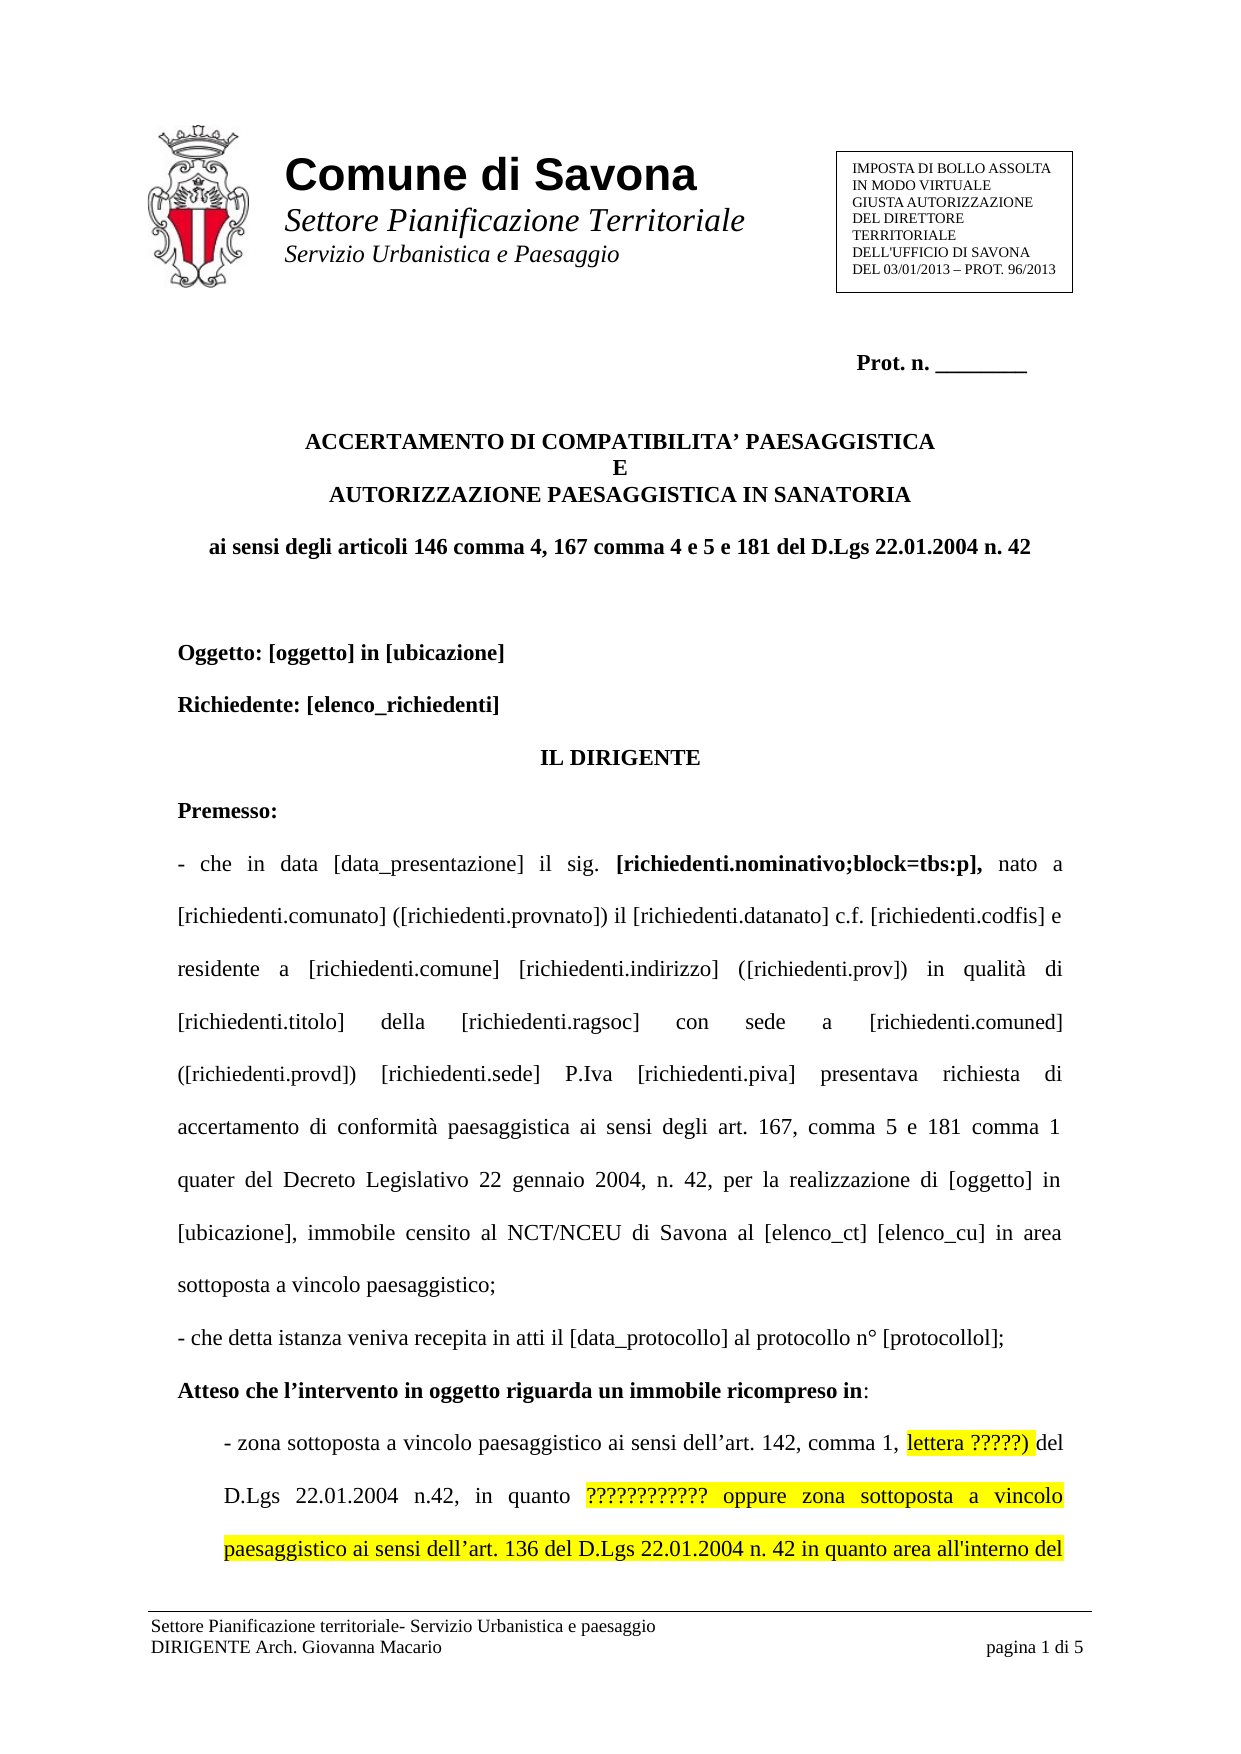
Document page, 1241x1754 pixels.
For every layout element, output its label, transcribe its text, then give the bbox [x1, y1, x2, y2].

text [1073, 200, 1092, 239]
text AUTORIZZAZIONE PAESAGGISTICA IN SANATORIA [148, 481, 1092, 507]
text Premesso: [177, 797, 1063, 823]
text ai sensi degli articoli 146 comma 4, 167 comma 4 e 5 e 181 del D.Lgs 22.01.2004 n. 42 [148, 533, 1092, 560]
text Richiedente: [elenco_richiedenti] [177, 692, 1063, 718]
text ACCERTAMENTO DI COMPATIBILITA’ PAESAGGISTICA [148, 428, 1092, 454]
text IL DIRIGENTE [177, 744, 1063, 771]
picture [147, 125, 249, 288]
text DEL 03/01/2013 – PROT. 96/2013 [852, 261, 1057, 277]
text GIUSTA AUTORIZZAZIONE DEL DIRETTORE TERRITORIALE DELL'UFFICIO DI SAVONA [852, 193, 1057, 261]
text Settore Pianificazione Territoriale [249, 200, 836, 239]
text Oggetto: [oggetto] in [ubicazione] [177, 639, 1092, 665]
text - zona sottoposta a vincolo paesaggistico ai sensi dell’art. 142, comma 1, lettera ?????) del D.Lgs 22.01.2004 n.42, in quanto ???????????? oppure zona sottoposta a vincolo paesaggistico ai sensi dell’art. 136 del D.Lgs 22.01.2004 n. 42 in quanto area all'interno del [223, 1429, 1064, 1561]
text - che in data [data_presentazione] il sig. [richiedenti.nominativo;block=tbs:p], nato a [richiedenti.comunato] ([richiedenti.provnato]) il [richiedenti.datanato] c.f. [richiedenti.codfis] e residente a [richiedenti.comune] [richiedenti.indirizzo] ([richiedenti.prov]) in qualità di [richiedenti.titolo] della [richiedenti.ragsoc] con sede a [richiedenti.comuned] ([richiedenti.provd]) [richiedenti.sede] P.Iva [richiedenti.piva] presentava richiesta di accertamento di conformità paesaggistica ai sensi degli art. 167, comma 5 e 181 comma 1 quater del Decreto Legislativo 22 gennaio 2004, n. 42, per la realizzazione di [oggetto] in [ubicazione], immobile censito al NCT/NCEU di Savona al [elenco_ct] [elenco_cu] in area sottoposta a vincolo paesaggistico; [177, 850, 1063, 1298]
text - che detta istanza veniva recepita in atti il [data_protocollo] al protocollo n° [protocollol]; [177, 1324, 1063, 1350]
text Atteso che l’intervento in oggetto riguarda un immobile ricompreso in: [177, 1377, 1063, 1403]
text IMPOSTA DI BOLLO ASSOLTA IN MODO VIRTUALE [852, 160, 1057, 193]
text Servizio Urbanistica e Paesaggio [249, 239, 836, 267]
text E [148, 454, 1092, 481]
text Prot. n. ________ [148, 349, 1092, 375]
text Comune di Savona [249, 148, 1092, 200]
